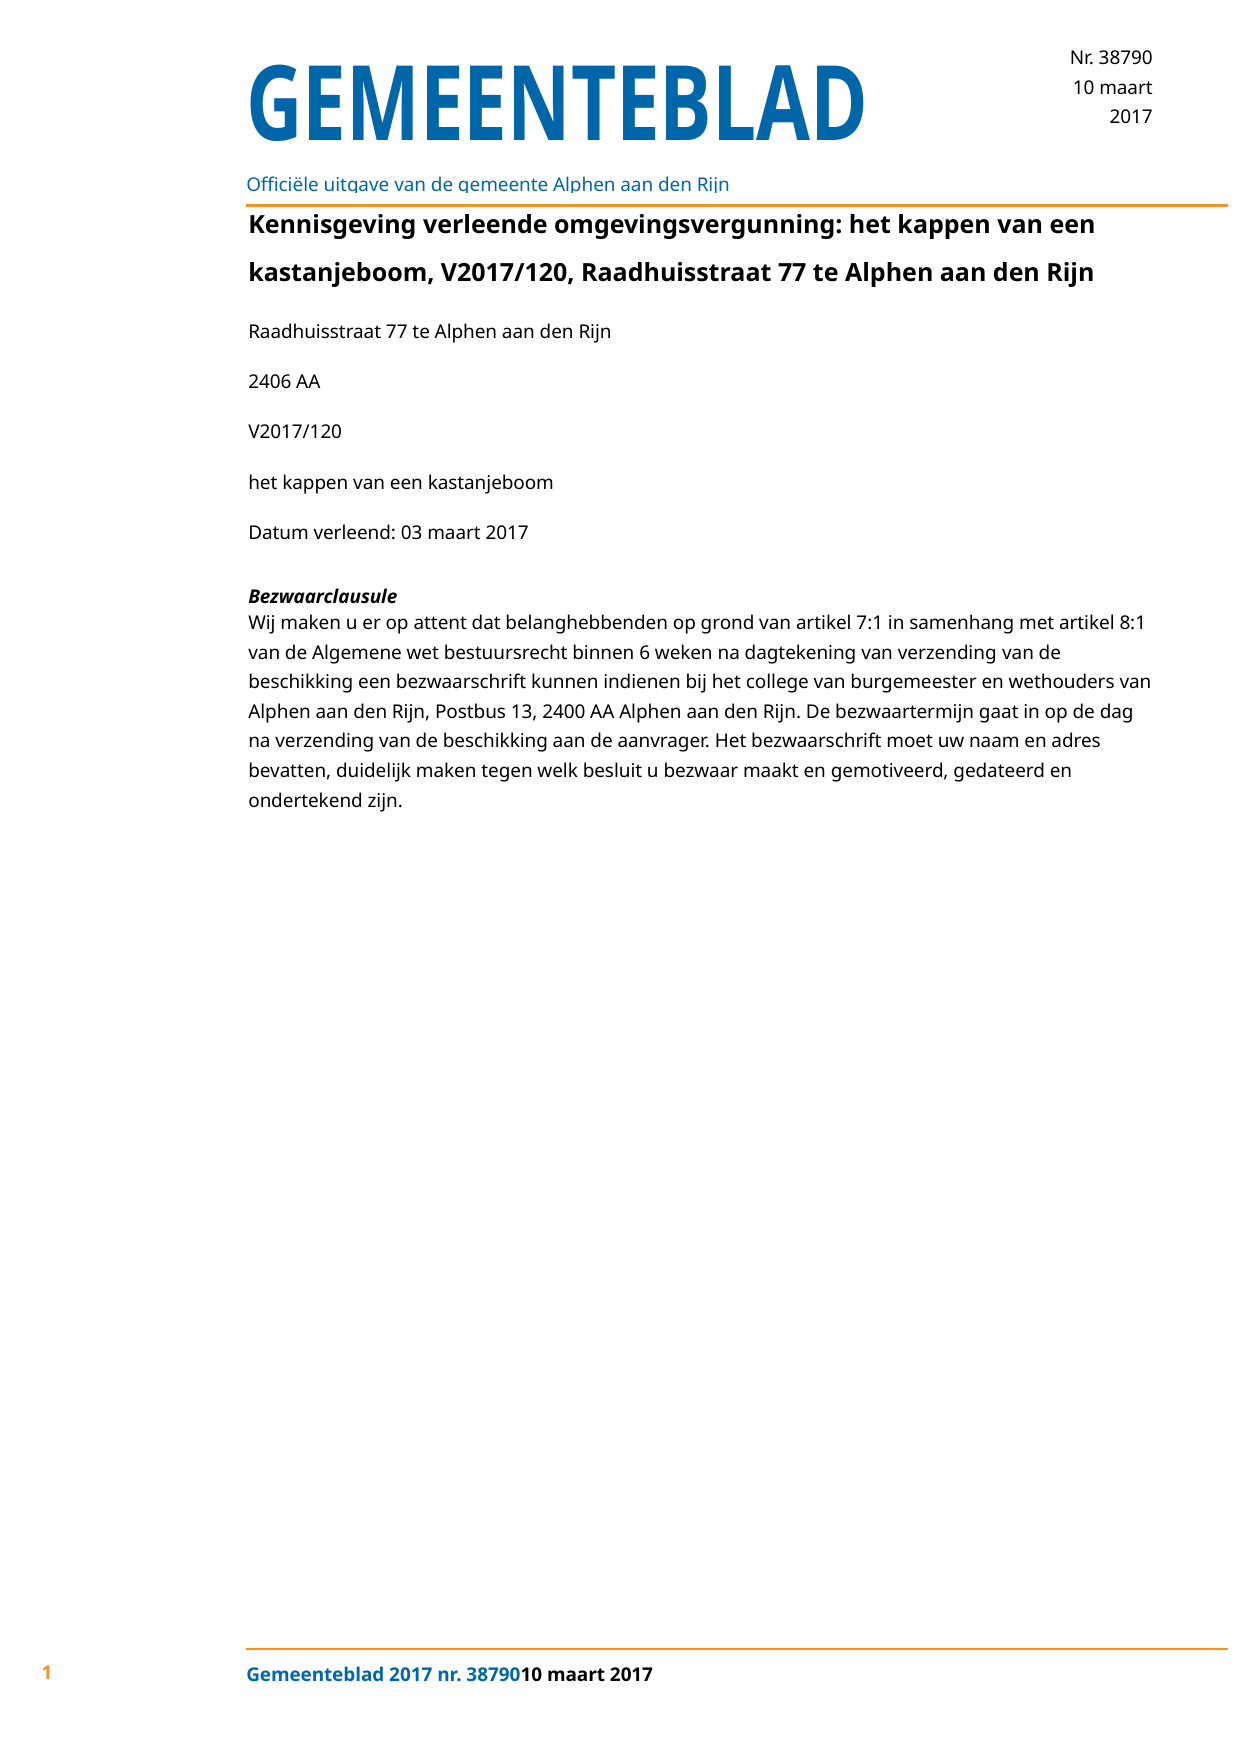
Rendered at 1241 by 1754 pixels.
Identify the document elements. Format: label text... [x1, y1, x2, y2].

picture [41, 47, 231, 172]
text het kappen van een kastanjeboom [248, 469, 1152, 495]
text Datum verleend: 03 maart 2017 [248, 519, 1152, 545]
text Wij maken u er op attent dat belanghebbenden op grond van artikel 7:1 in samenhang met artikel 8:1 van de Algemene wet bestuursrecht binnen 6 weken na dagtekening van verzending van de beschikking een bezwaarschrift kunnen indienen bij het college van burgemeester en wethouders van Alphen aan den Rijn, Postbus 13, 2400 AA Alphen aan den Rijn. De bezwaartermijn gaat in op de dag na verzending van de beschikking aan de aanvrager. Het bezwaarschrift moet uw naam en adres bevatten, duidelijk maken tegen welk besluit u bezwaar maakt en gemotiveerd, gedateerd en ondertekend zijn. [248, 609, 1152, 812]
text Bezwaarclausule [248, 583, 1152, 609]
text 2406 AA [248, 368, 1152, 394]
text Kennisgeving verleende omgevingsvergunning: het kappen van een kastanjeboom, V2017/120, Raadhuisstraat 77 te Alphen aan den Rijn [248, 207, 1152, 288]
text V2017/120 [248, 419, 1152, 444]
text Raadhuisstraat 77 te Alphen aan den Rijn [248, 318, 1152, 344]
